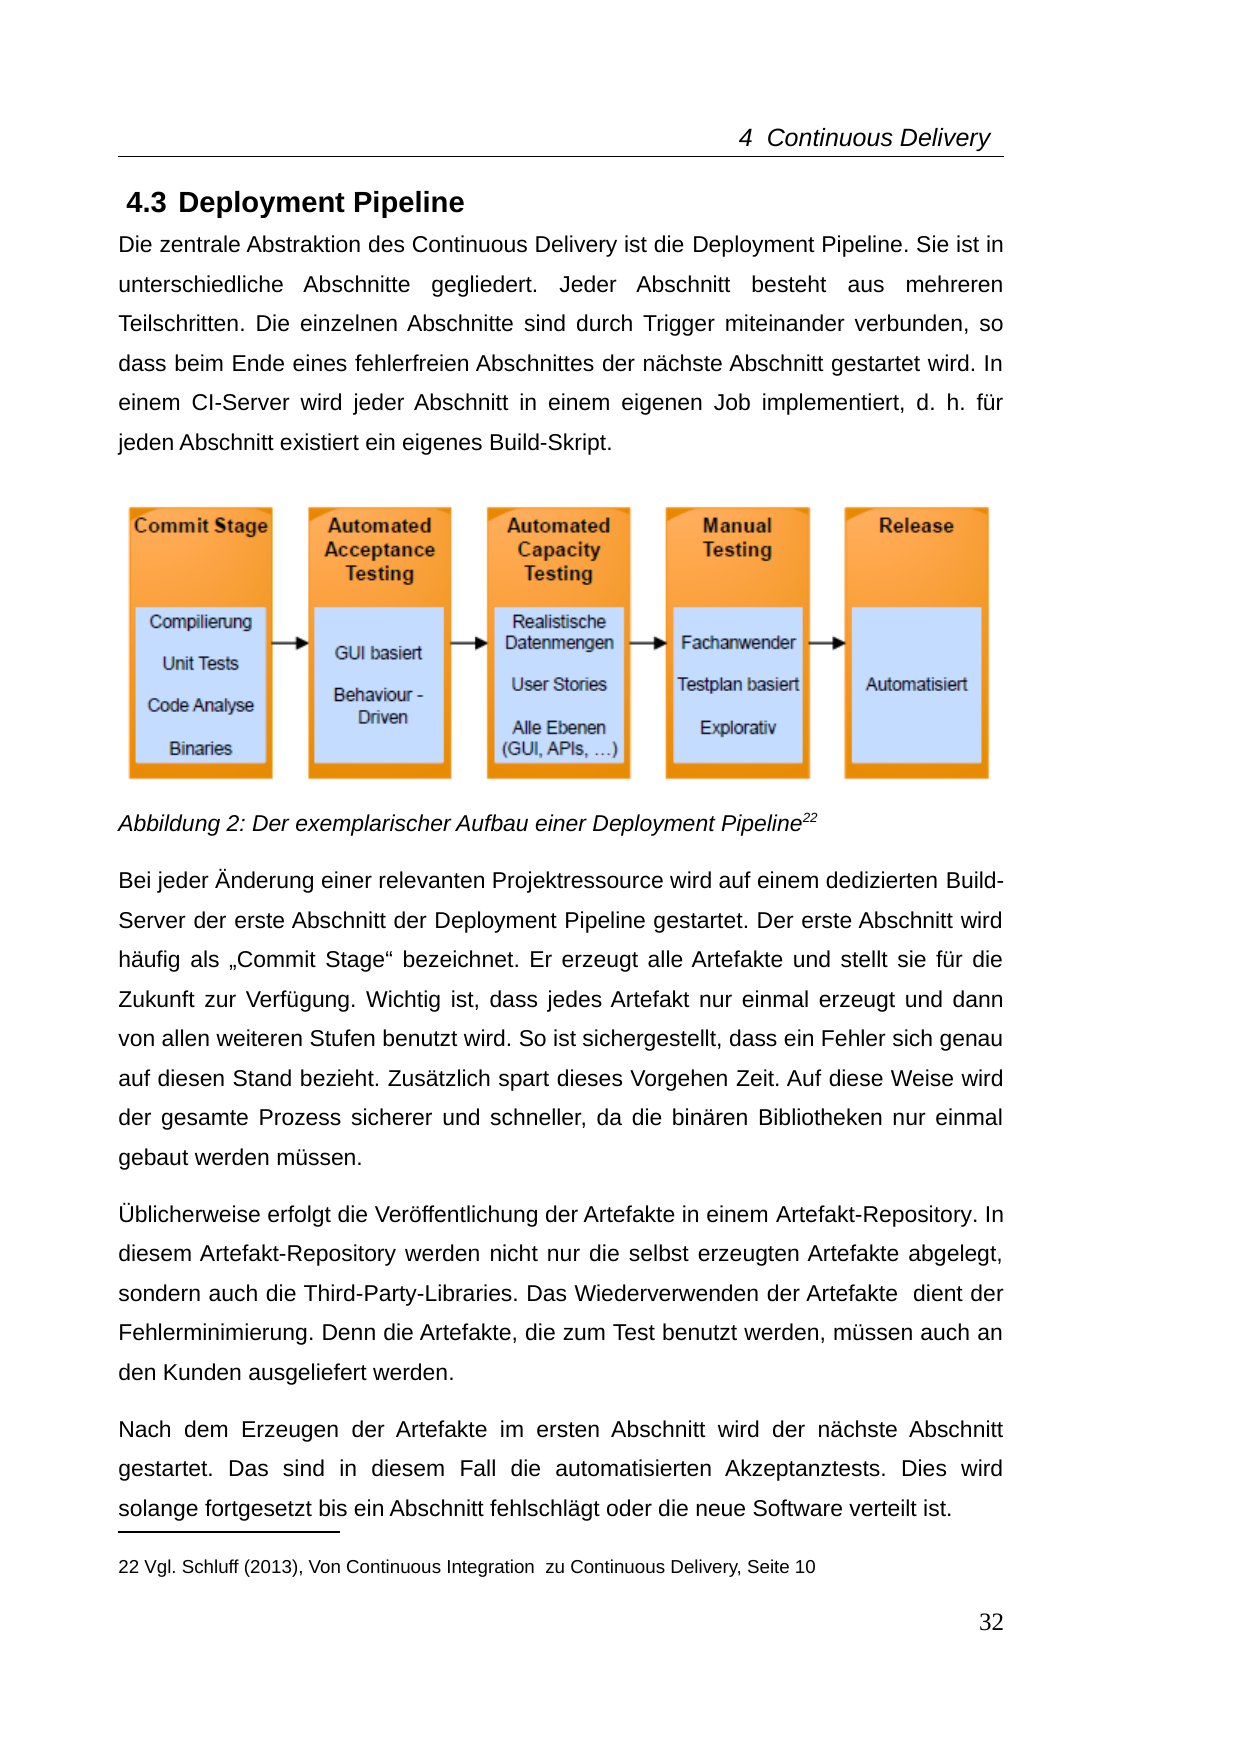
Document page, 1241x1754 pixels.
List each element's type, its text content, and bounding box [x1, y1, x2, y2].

text Die zentrale Abstraktion des Continuous Delivery ist die Deployment Pipeline. Sie ist in unterschiedliche Abschnitte gegliedert. Jeder Abschnitt besteht aus mehreren Teilschritten. Die einzelnen Abschnitte sind durch Trigger miteinander verbunden, so dass beim Ende eines fehlerfreien Abschnittes der nächste Abschnitt gestartet wird. In einem CI-Server wird jeder Abschnitt in einem eigenen Job implementiert, d. h. für jeden Abschnitt existiert ein eigenes Build-Skript. [118, 231, 1004, 455]
text Vgl. Schluff (2013), Von Continuous Integration zu Continuous Delivery, Seite 10 [118, 1556, 1004, 1578]
subtitle Deployment Pipeline [118, 185, 1004, 219]
text Nach dem Erzeugen der Artefakte im ersten Abschnitt wird der nächste Abschnitt gestartet. Das sind in diesem Fall die automatisierten Akzeptanztests. Dies wird solange fortgesetzt bis ein Abschnitt fehlschlägt oder die neue Software verteilt ist. [118, 1416, 1004, 1521]
picture [118, 485, 1004, 797]
text Abbildung 2: Der exemplarischer Aufbau einer Deployment Pipeline [118, 797, 1004, 836]
text Üblicherweise erfolgt die Veröffentlichung der Artefakte in einem Artefakt-Repository. In diesem Artefakt-Repository werden nicht nur die selbst erzeugten Artefakte abgelegt, sondern auch die Third-Party-Libraries. Das Wiederverwenden der Artefakte dient der Fehlerminimierung. Denn die Artefakte, die zum Test benutzt werden, müssen auch an den Kunden ausgeliefert werden. [118, 1201, 1004, 1385]
text Bei jeder Änderung einer relevanten Projektressource wird auf einem dedizierten Build-Server der erste Abschnitt der Deployment Pipeline gestartet. Der erste Abschnitt wird häufig als „Commit Stage“ bezeichnet. Er erzeugt alle Artefakte und stellt sie für die Zukunft zur Verfügung. Wichtig ist, dass jedes Artefakt nur einmal erzeugt und dann von allen weiteren Stufen benutzt wird. So ist sichergestellt, dass ein Fehler sich genau auf diesen Stand bezieht. Zusätzlich spart dieses Vorgehen Zeit. Auf diese Weise wird der gesamte Prozess sicherer und schneller, da die binären Bibliotheken nur einmal gebaut werden müssen. [118, 867, 1004, 1170]
